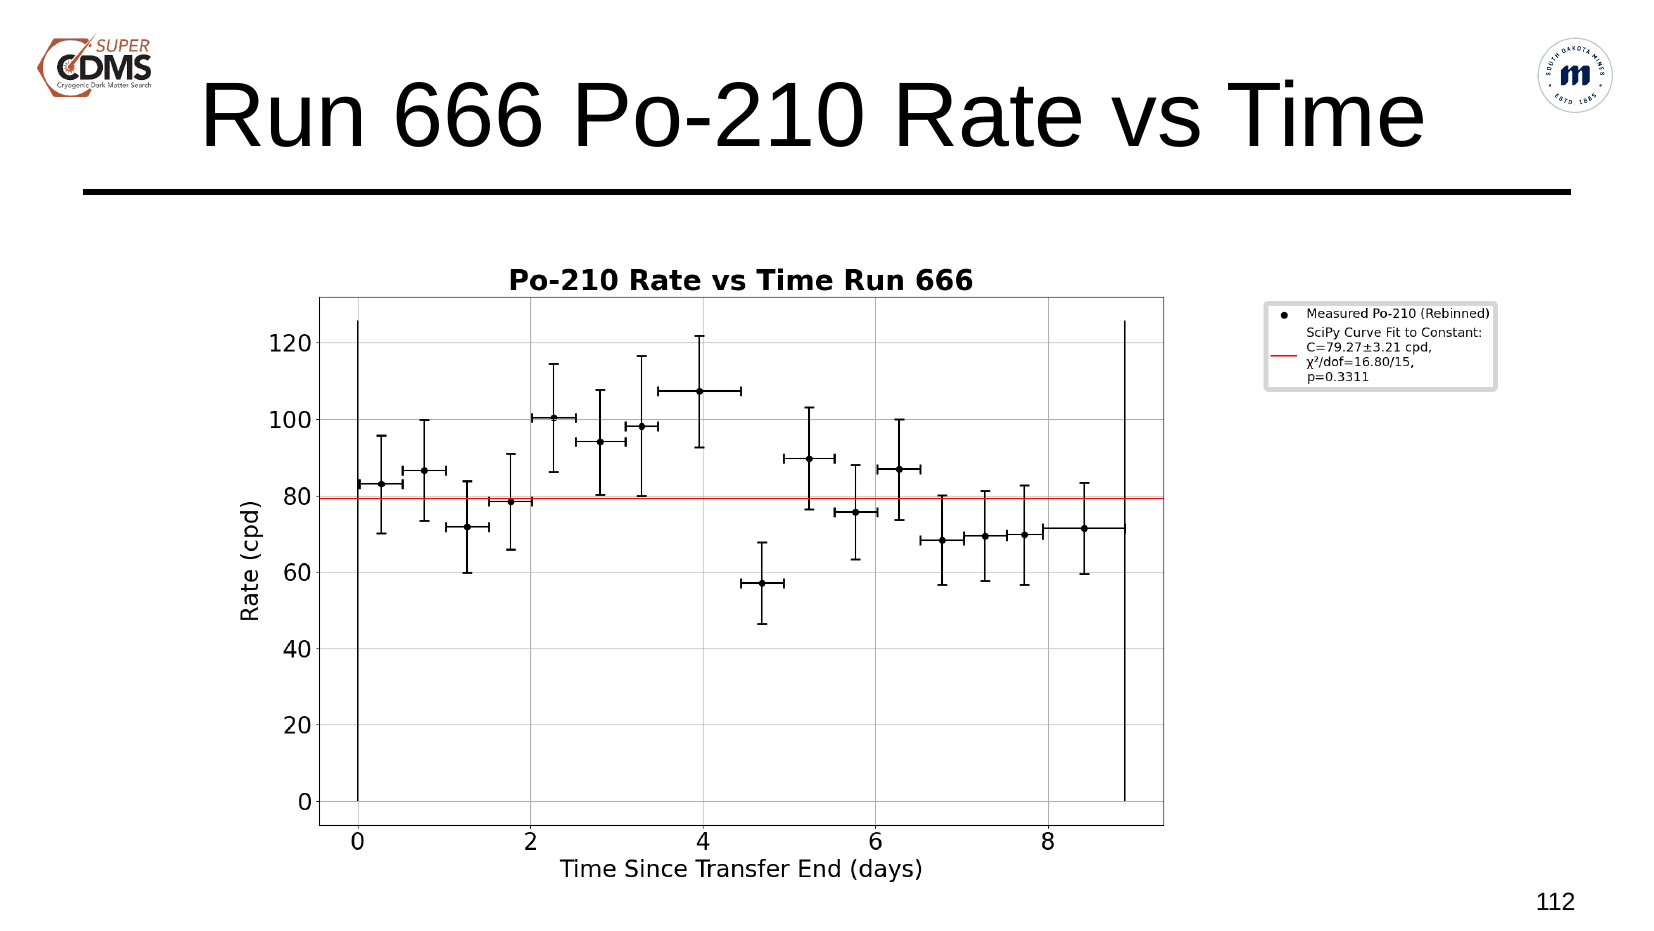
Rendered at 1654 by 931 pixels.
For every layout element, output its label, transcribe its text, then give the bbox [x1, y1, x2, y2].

picture [1571, 37, 1613, 113]
picture [150, 214, 1501, 901]
title Run 666 Po-210 Rate vs Time [82, 37, 1571, 193]
picture [37, 32, 151, 97]
